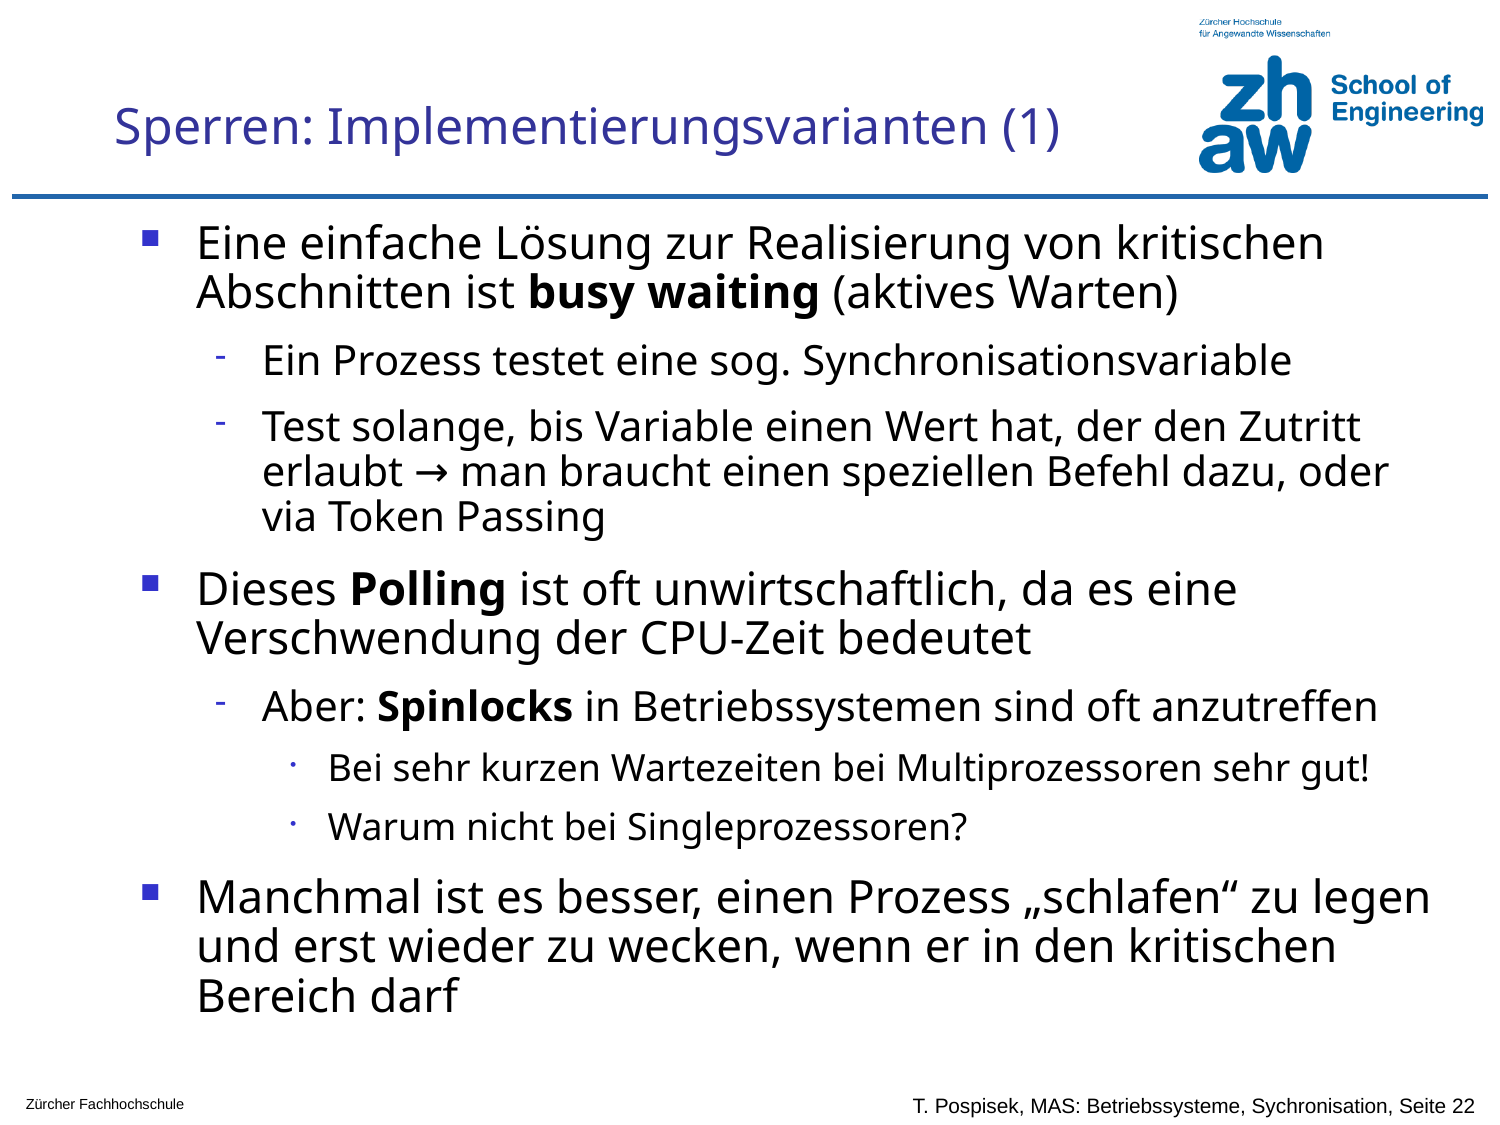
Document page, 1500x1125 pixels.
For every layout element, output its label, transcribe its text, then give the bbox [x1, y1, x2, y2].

title Sperren: Implementierungsvarianten (1) [99, 50, 1379, 163]
picture [1199, 19, 1483, 173]
list Eine einfache Lösung zur Realisierung von kritischen Abschnitten ist busy waiting (aktives Warten) Ein Prozess testet eine sog. Synchronisationsvariable Test solange, bis Variable einen Wert hat, der den Zutritt erlaubt → man braucht einen speziellen Befehl dazu, oder via Token Passing Dieses Polling ist oft unwirtschaftlich, da es eine Verschwendung der CPU-Zeit bedeutet Aber: Spinlocks in Betriebssystemen sind oft anzutreffen Bei sehr kurzen Wartezeiten bei Multiprozessoren sehr gut! Warum nicht bei Singleprozessoren? Manchmal ist es besser, einen Prozess „schlafen“ zu legen und erst wieder zu wecken, wenn er in den kritischen Bereich darf [125, 212, 1465, 1000]
